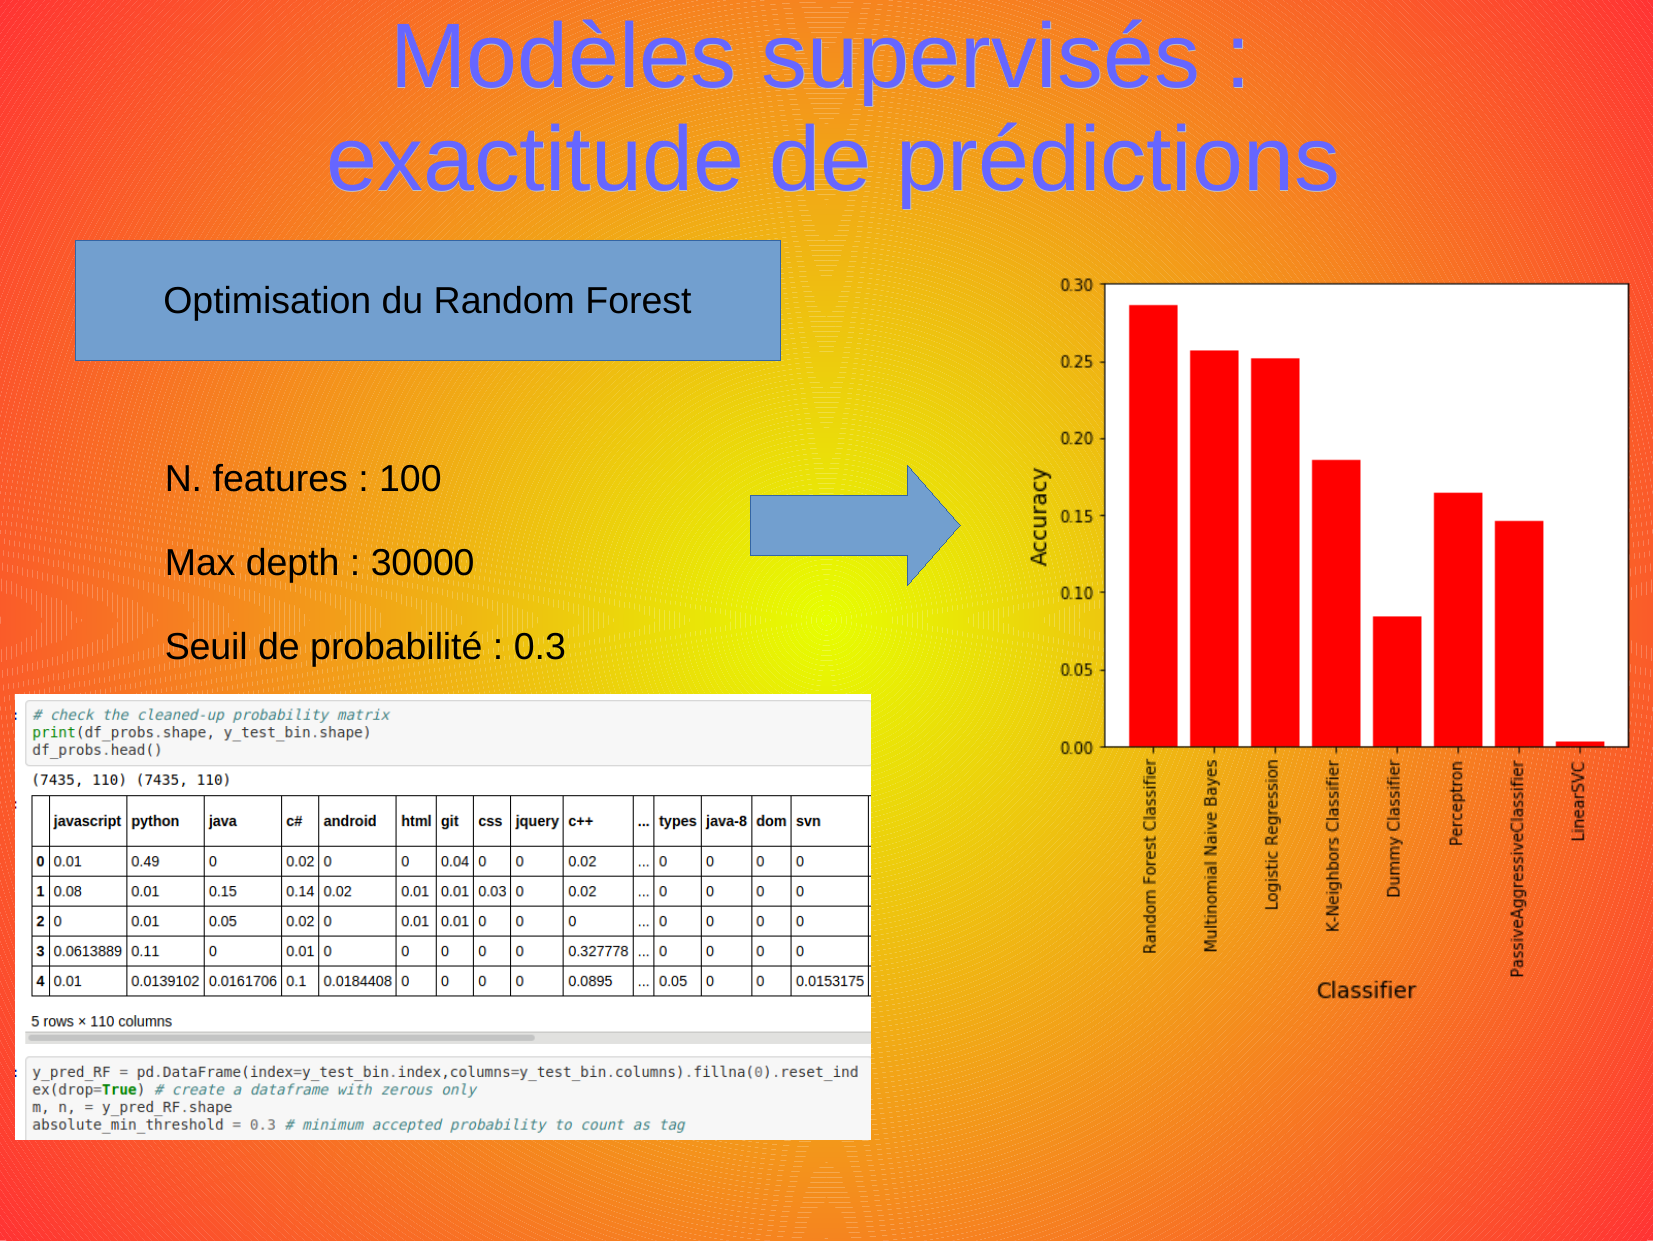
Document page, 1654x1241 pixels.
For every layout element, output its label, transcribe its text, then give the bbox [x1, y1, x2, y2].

text_box N. features : 100 Max depth : 30000 Seuil de probabilité : 0.3 [150, 450, 646, 687]
text_box Optimisation du Random Forest [75, 240, 781, 361]
picture [15, 694, 871, 1141]
text_box [750, 465, 961, 586]
title Modèles supervisés : exactitude de prédictions [90, 4, 1578, 211]
picture [1020, 224, 1639, 1014]
